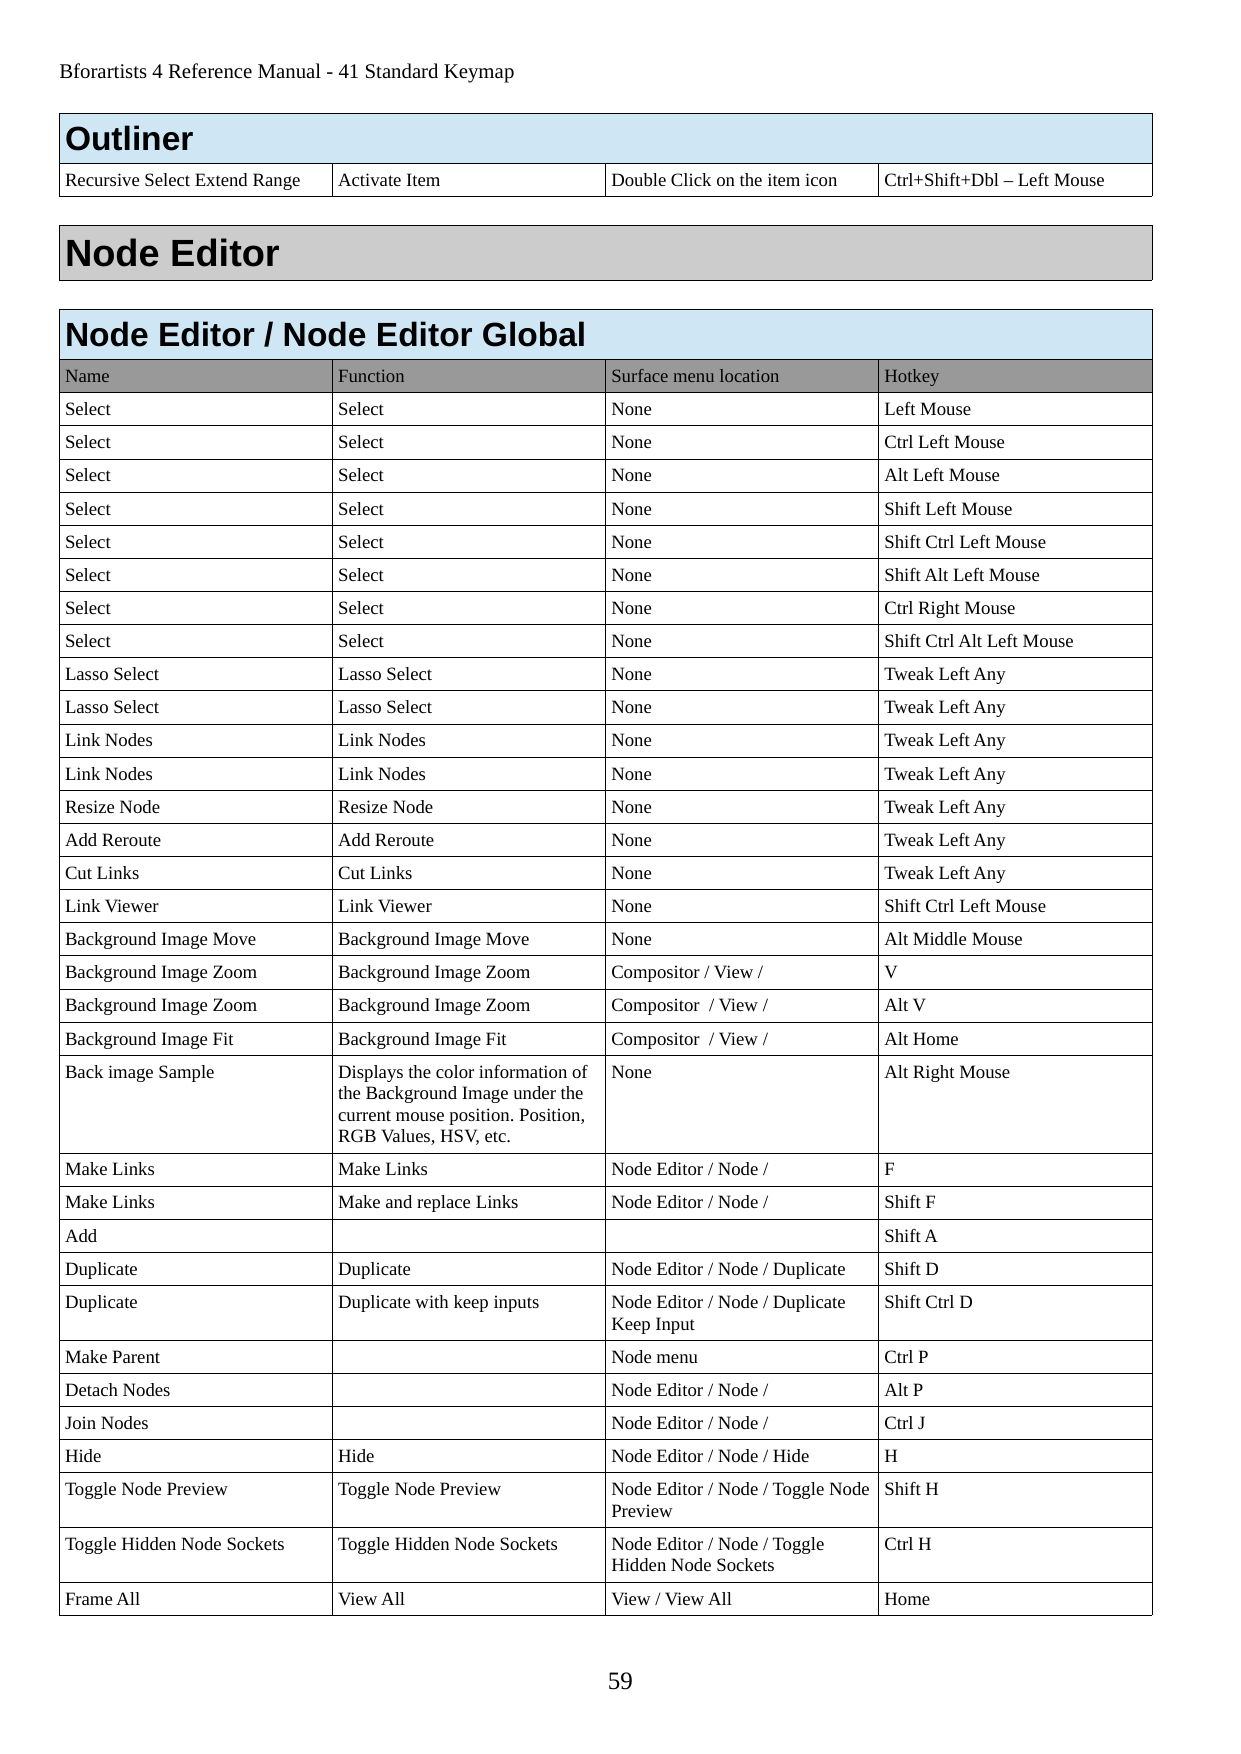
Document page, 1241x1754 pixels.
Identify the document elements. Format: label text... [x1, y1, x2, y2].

table_cell Alt Home [879, 1023, 1152, 1055]
table_cell Toggle Hidden Node Sockets [333, 1528, 605, 1582]
table_cell Lasso Select [333, 691, 605, 723]
table_cell Add Reroute [333, 824, 605, 856]
table_cell Ctrl+Shift+Dbl – Left Mouse [879, 164, 1152, 196]
table_cell Select [60, 393, 332, 425]
table_cell [333, 1341, 605, 1373]
table_cell Background Image Move [60, 923, 332, 955]
table_header Node Editor / Node Editor Global [60, 310, 1152, 359]
table_cell None [606, 1056, 878, 1152]
table_cell Link Nodes [60, 758, 332, 790]
table_cell Name [60, 360, 332, 392]
table_cell [606, 1220, 878, 1252]
table_cell Select [333, 460, 605, 492]
table_cell Hotkey [879, 360, 1152, 392]
table_cell Tweak Left Any [879, 824, 1152, 856]
table_cell Select [333, 393, 605, 425]
table_cell Lasso Select [60, 658, 332, 690]
table_cell Select [333, 559, 605, 591]
table_cell Detach Nodes [60, 1374, 332, 1406]
table_cell Node Editor / Node / [606, 1407, 878, 1439]
table_cell Alt Left Mouse [879, 460, 1152, 492]
table_cell Ctrl Left Mouse [879, 426, 1152, 458]
table_cell None [606, 890, 878, 922]
table_cell Activate Item [333, 164, 605, 196]
table_cell Tweak Left Any [879, 691, 1152, 723]
table_header Node Editor [60, 226, 1152, 280]
table_cell Link Nodes [333, 725, 605, 757]
table_cell Resize Node [333, 791, 605, 823]
table_cell Duplicate [60, 1286, 332, 1340]
table_cell Tweak Left Any [879, 791, 1152, 823]
table_cell Toggle Node Preview [60, 1473, 332, 1527]
table_cell None [606, 758, 878, 790]
table_cell Make Links [60, 1154, 332, 1186]
table_cell None [606, 493, 878, 525]
table_cell Shift Ctrl Left Mouse [879, 890, 1152, 922]
table_cell Home [879, 1583, 1152, 1615]
table_cell Cut Links [333, 857, 605, 889]
table_cell Displays the color information of the Background Image under the current mouse position. Position, RGB Values, HSV, etc. [333, 1056, 605, 1152]
table_cell F [879, 1154, 1152, 1186]
table_cell Compositor / View / [606, 1023, 878, 1055]
table_cell Ctrl H [879, 1528, 1152, 1582]
table_cell Select [333, 526, 605, 558]
table_cell Select [60, 559, 332, 591]
table_cell Select [60, 426, 332, 458]
table_cell Make Parent [60, 1341, 332, 1373]
table_cell Shift A [879, 1220, 1152, 1252]
table_cell Lasso Select [60, 691, 332, 723]
table_cell Select [60, 526, 332, 558]
table_cell Shift D [879, 1253, 1152, 1285]
table_cell Link Nodes [333, 758, 605, 790]
table_cell Duplicate [60, 1253, 332, 1285]
table_cell None [606, 592, 878, 624]
table_cell Node Editor / Node / [606, 1374, 878, 1406]
table_cell Function [333, 360, 605, 392]
table_cell H [879, 1440, 1152, 1472]
table_cell Make Links [60, 1187, 332, 1219]
table_cell Select [333, 592, 605, 624]
table_cell Background Image Zoom [333, 990, 605, 1022]
table_cell Add Reroute [60, 824, 332, 856]
table_cell Background Image Zoom [60, 956, 332, 988]
table_cell None [606, 526, 878, 558]
table_cell Add [60, 1220, 332, 1252]
table_cell Select [60, 460, 332, 492]
table_cell Node Editor / Node / Duplicate [606, 1253, 878, 1285]
table_cell Compositor / View / [606, 990, 878, 1022]
table_cell Background Image Move [333, 923, 605, 955]
table_cell Join Nodes [60, 1407, 332, 1439]
table_cell None [606, 460, 878, 492]
table_cell None [606, 426, 878, 458]
table_cell Node Editor / Node / [606, 1154, 878, 1186]
table_cell Alt Middle Mouse [879, 923, 1152, 955]
table_cell Alt P [879, 1374, 1152, 1406]
table_cell Background Image Fit [333, 1023, 605, 1055]
table_cell Link Nodes [60, 725, 332, 757]
table_cell Tweak Left Any [879, 658, 1152, 690]
table_cell Shift H [879, 1473, 1152, 1527]
table_cell Node Editor / Node / Duplicate Keep Input [606, 1286, 878, 1340]
table_cell Frame All [60, 1583, 332, 1615]
table_cell Select [333, 493, 605, 525]
table_header Outliner [60, 114, 1152, 163]
table_cell [333, 1374, 605, 1406]
table_cell Shift Ctrl D [879, 1286, 1152, 1340]
table_cell Toggle Node Preview [333, 1473, 605, 1527]
table_cell Ctrl Right Mouse [879, 592, 1152, 624]
table_cell Node menu [606, 1341, 878, 1373]
table_cell Duplicate with keep inputs [333, 1286, 605, 1340]
table_cell [333, 1220, 605, 1252]
table_cell Tweak Left Any [879, 857, 1152, 889]
table_cell None [606, 824, 878, 856]
table_cell [333, 1407, 605, 1439]
table_cell Ctrl P [879, 1341, 1152, 1373]
table_cell Cut Links [60, 857, 332, 889]
table_cell Shift Alt Left Mouse [879, 559, 1152, 591]
table_cell Resize Node [60, 791, 332, 823]
table_cell Ctrl J [879, 1407, 1152, 1439]
table_cell Shift Left Mouse [879, 493, 1152, 525]
table_cell Recursive Select Extend Range [60, 164, 332, 196]
table_cell None [606, 393, 878, 425]
table_cell View / View All [606, 1583, 878, 1615]
table_cell Link Viewer [60, 890, 332, 922]
table_cell View All [333, 1583, 605, 1615]
table_cell Select [60, 493, 332, 525]
table_cell Node Editor / Node / [606, 1187, 878, 1219]
table_cell Alt V [879, 990, 1152, 1022]
table_cell Make and replace Links [333, 1187, 605, 1219]
table_cell Surface menu location [606, 360, 878, 392]
table_cell None [606, 791, 878, 823]
table_cell Shift Ctrl Left Mouse [879, 526, 1152, 558]
table_cell Select [333, 625, 605, 657]
table_cell None [606, 857, 878, 889]
table_cell None [606, 691, 878, 723]
table_cell None [606, 559, 878, 591]
table_cell Hide [333, 1440, 605, 1472]
table_cell Hide [60, 1440, 332, 1472]
table_cell Select [60, 625, 332, 657]
table_cell Background Image Zoom [333, 956, 605, 988]
table_cell Node Editor / Node / Toggle Hidden Node Sockets [606, 1528, 878, 1582]
table_cell None [606, 625, 878, 657]
table_cell Lasso Select [333, 658, 605, 690]
table_cell Link Viewer [333, 890, 605, 922]
table_cell Shift Ctrl Alt Left Mouse [879, 625, 1152, 657]
table_cell None [606, 725, 878, 757]
table_cell Shift F [879, 1187, 1152, 1219]
table_cell Select [333, 426, 605, 458]
table_cell Compositor / View / [606, 956, 878, 988]
table_cell Tweak Left Any [879, 725, 1152, 757]
table_cell Alt Right Mouse [879, 1056, 1152, 1152]
table_cell Left Mouse [879, 393, 1152, 425]
table_cell Node Editor / Node / Toggle Node Preview [606, 1473, 878, 1527]
table_cell Toggle Hidden Node Sockets [60, 1528, 332, 1582]
table_cell Background Image Fit [60, 1023, 332, 1055]
table_cell Tweak Left Any [879, 758, 1152, 790]
table_cell Duplicate [333, 1253, 605, 1285]
table_cell Make Links [333, 1154, 605, 1186]
table_cell Select [60, 592, 332, 624]
table_cell None [606, 658, 878, 690]
table_cell Back image Sample [60, 1056, 332, 1152]
table_cell V [879, 956, 1152, 988]
table_cell Node Editor / Node / Hide [606, 1440, 878, 1472]
table_cell Double Click on the item icon [606, 164, 878, 196]
table_cell None [606, 923, 878, 955]
table_cell Background Image Zoom [60, 990, 332, 1022]
